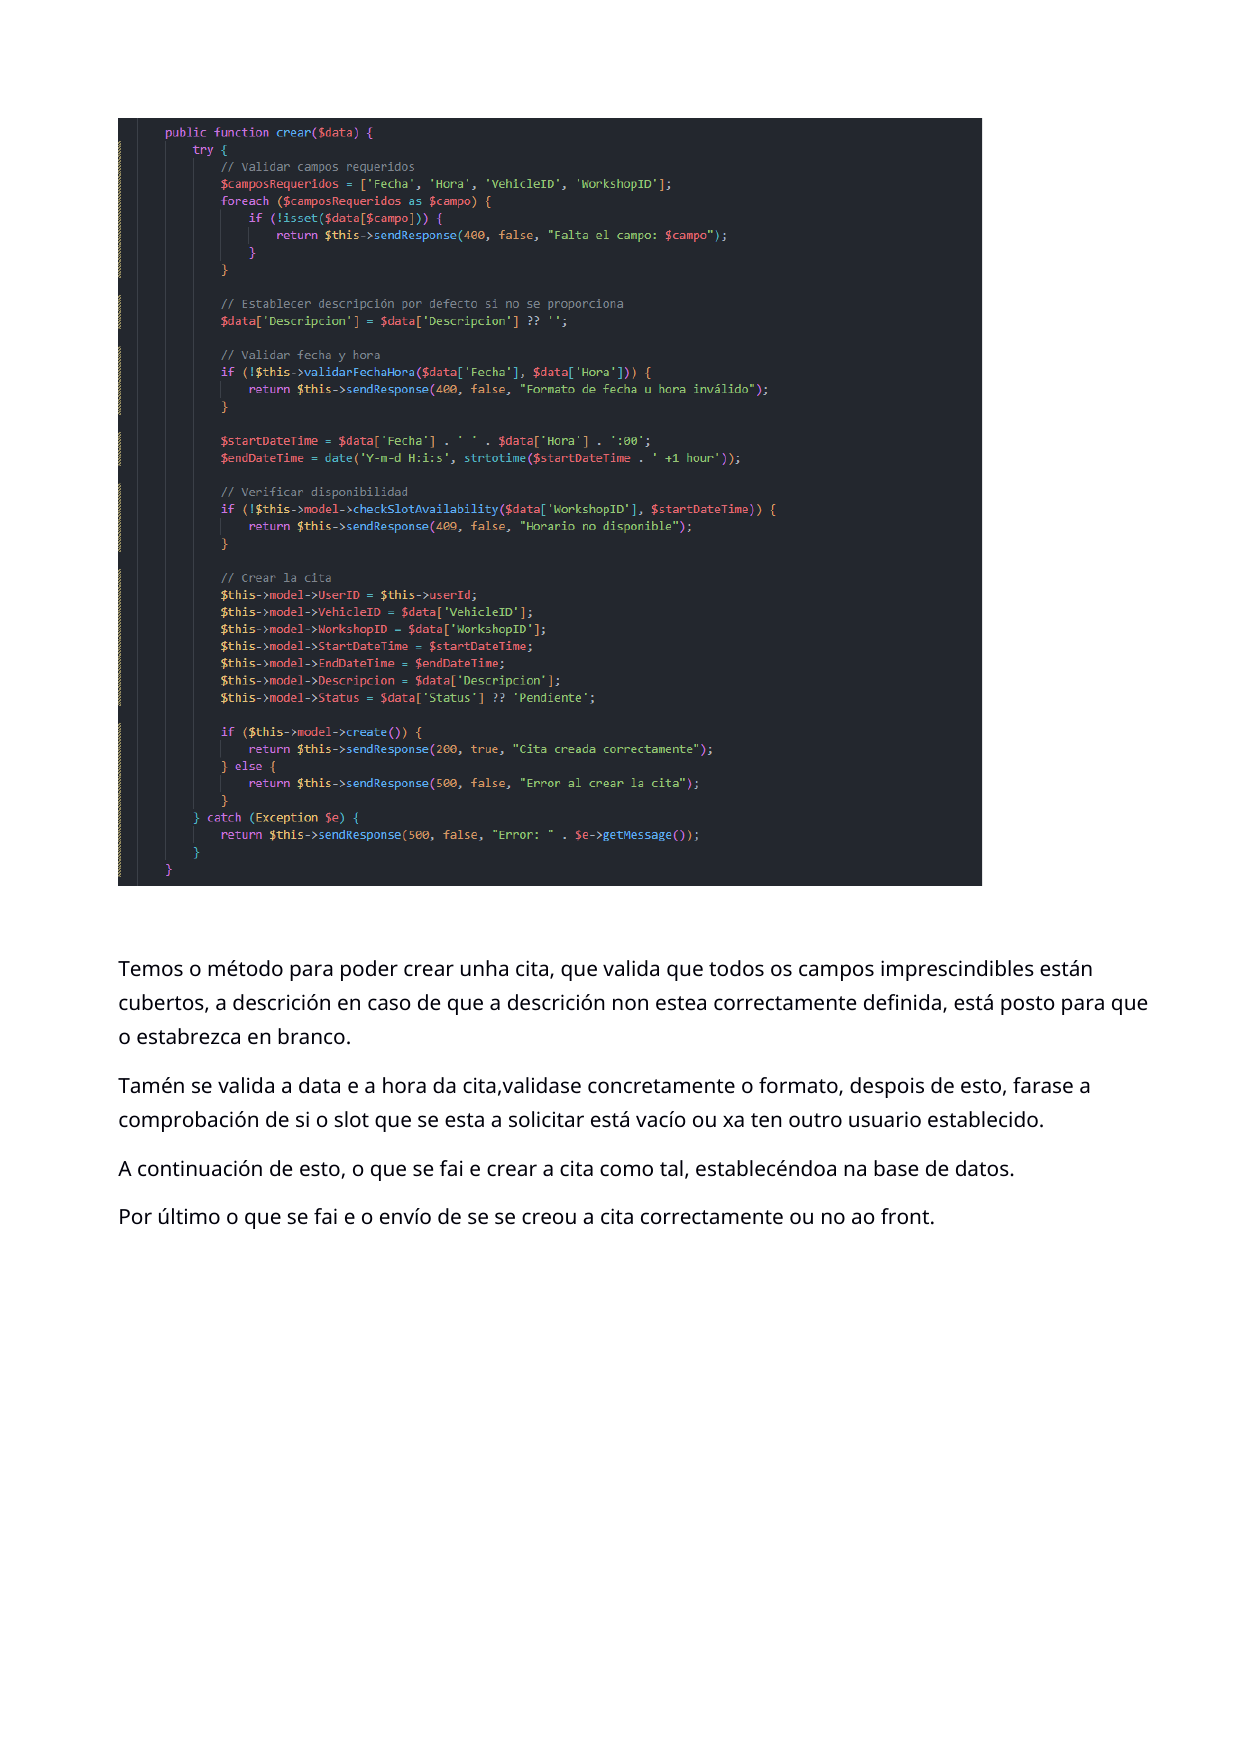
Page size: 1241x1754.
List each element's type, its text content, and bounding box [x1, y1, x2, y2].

text A continuación de esto, o que se fai e crear a cita como tal, establecéndoa na base de datos. [118, 1154, 1152, 1182]
text Por último o que se fai e o envío de se se creou a cita correctamente ou no ao front. [118, 1202, 1152, 1231]
text Temos o método para poder crear unha cita, que valida que todos os campos imprescindibles están cubertos, a descrición en caso de que a descrición non estea correctamente definida, está posto para que o estabrezca en branco. [118, 954, 1152, 1051]
text Tamén se valida a data e a hora da cita,validase concretamente o formato, despois de esto, farase a comprobación de si o slot que se esta a solicitar está vacío ou xa ten outro usuario establecido. [118, 1071, 1152, 1133]
picture [118, 118, 983, 886]
